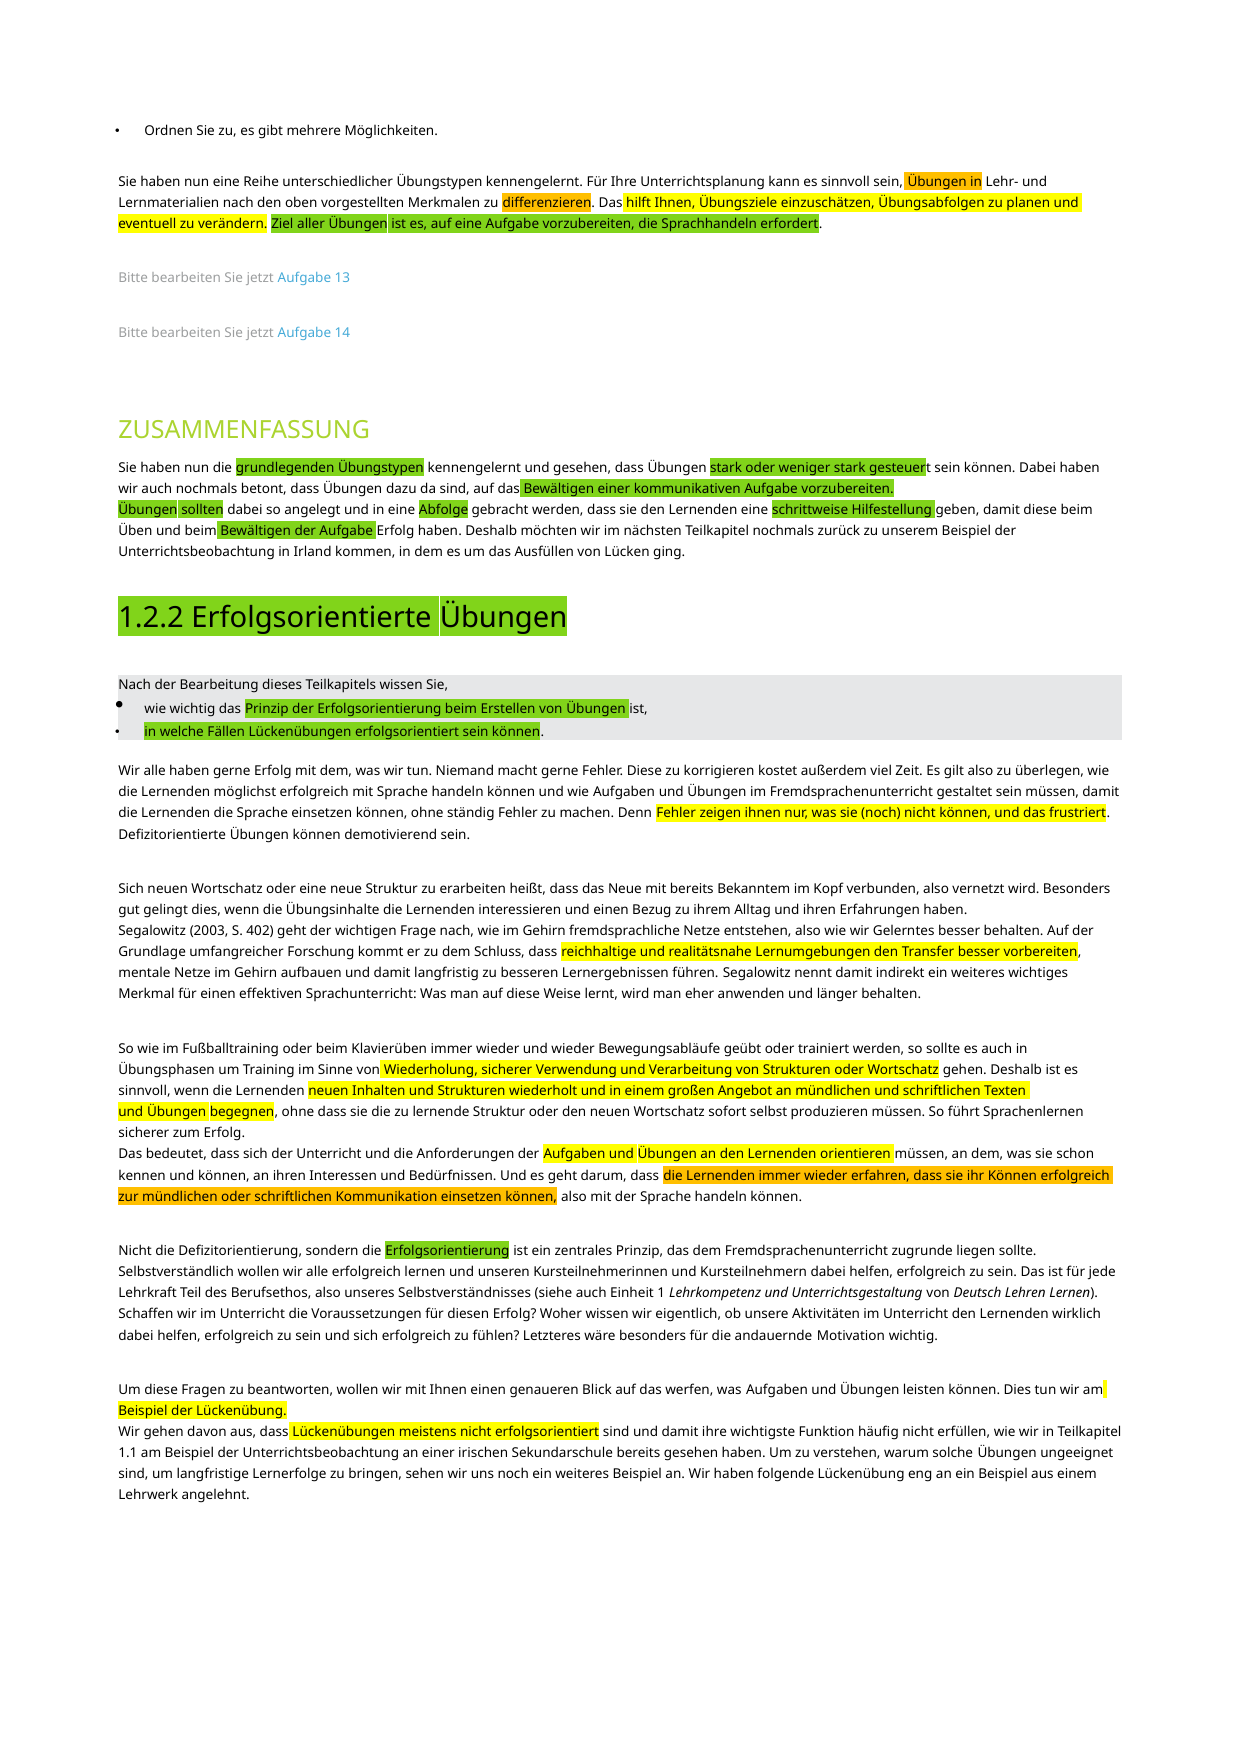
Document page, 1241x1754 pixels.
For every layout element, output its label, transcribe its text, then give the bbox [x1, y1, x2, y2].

list Ordnen Sie zu, es gibt mehrere Möglichkeiten. [118, 118, 1122, 139]
subtitle ZUSAMMENFASSUNG [118, 412, 1122, 446]
text Nicht die Defizitorientierung, sondern die Erfolgsorientierung ist ein zentrales Prinzip, das dem Fremdsprachenunterricht zugrunde liegen sollte. Selbstverständlich wollen wir alle erfolgreich lernen und unseren Kursteilnehmerinnen und Kursteilnehmern dabei helfen, erfolgreich zu sein. Das ist für jede Lehrkraft Teil des Berufsethos, also unseres Selbstverständnisses (siehe auch Einheit 1 Lehrkompetenz und Unterrichtsgestaltung von Deutsch Lehren Lernen). Schaffen wir im Unterricht die Voraussetzungen für diesen Erfolg? Woher wissen wir eigentlich, ob unsere Aktivitäten im Unterricht den Lernenden wirklich dabei helfen, erfolgreich zu sein und sich erfolgreich zu fühlen? Letzteres wäre besonders für die andauernde Motivation wichtig. [118, 1241, 1122, 1344]
text Bitte bearbeiten Sie jetzt Aufgabe 13 [118, 268, 1122, 287]
text Nach der Bearbeitung dieses Teilkapitels wissen Sie, [118, 675, 1122, 694]
text Übungen sollten dabei so angelegt und in eine Abfolge gebracht werden, dass sie den Lernenden eine schrittweise Hilfestellung geben, damit diese beim Üben und beim Bewältigen der Aufgabe Erfolg haben. Deshalb möchten wir im nächsten Teilkapitel nochmals zurück zu unserem Beispiel der Unterrichtsbeobachtung in Irland kommen, in dem es um das Ausfüllen von Lücken ging. [118, 500, 1122, 561]
text So wie im Fußballtraining oder beim Klavierüben immer wieder und wieder Bewegungsabläufe geübt oder trainiert werden, so sollte es auch in Übungsphasen um Training im Sinne von Wiederholung, sicherer Verwendung und Verarbeitung von Strukturen oder Wortschatz gehen. Deshalb ist es sinnvoll, wenn die Lernenden neuen Inhalten und Strukturen wiederholt und in einem großen Angebot an mündlichen und schriftlichen Texten und Übungen begegnen, ohne dass sie die zu lernende Struktur oder den neuen Wortschatz sofort selbst produzieren müssen. So führt Sprachenlernen sicherer zum Erfolg. [118, 1039, 1122, 1142]
text Segalowitz (2003, S. 402) geht der wichtigen Frage nach, wie im Gehirn fremdsprachliche Netze entstehen, also wie wir Gelerntes besser behalten. Auf der Grundlage umfangreicher Forschung kommt er zu dem Schluss, dass reichhaltige und realitätsnahe Lernumgebungen den Transfer besser vorbereiten, mentale Netze im Gehirn aufbauen und damit langfristig zu besseren Lernergebnissen führen. Segalowitz nennt damit indirekt ein weiteres wichtiges Merkmal für einen effektiven Sprachunterricht: Was man auf diese Weise lernt, wird man eher anwenden und länger behalten. [118, 921, 1122, 1003]
text Wir gehen davon aus, dass Lückenübungen meistens nicht erfolgsorientiert sind und damit ihre wichtigste Funktion häufig nicht erfüllen, wie wir in Teilkapitel 1.1 am Beispiel der Unterrichtsbeobachtung an einer irischen Sekundarschule bereits gesehen haben. Um zu verstehen, warum solche Übungen ungeeignet sind, um langfristige Lernerfolge zu bringen, sehen wir uns noch ein weiteres Beispiel an. Wir haben folgende Lückenübung eng an ein Beispiel aus einem Lehrwerk angelehnt. [118, 1422, 1122, 1504]
text Wir alle haben gerne Erfolg mit dem, was wir tun. Niemand macht gerne Fehler. Diese zu korrigieren kostet außerdem viel Zeit. Es gilt also zu überlegen, wie die Lernenden möglichst erfolgreich mit Sprache handeln können und wie Aufgaben und Übungen im Fremdsprachenunterricht gestaltet sein müssen, damit die Lernenden die Sprache einsetzen können, ohne ständig Fehler zu machen. Denn Fehler zeigen ihnen nur, was sie (noch) nicht können, und das frustriert. Defizitorientierte Übungen können demotivierend sein. [118, 761, 1122, 843]
subtitle 1.2.2 Erfolgsorientierte Übungen [118, 596, 1122, 636]
text Das bedeutet, dass sich der Unterricht und die Anforderungen der Aufgaben und Übungen an den Lernenden orientieren müssen, an dem, was sie schon kennen und können, an ihren Interessen und Bedürfnissen. Und es geht darum, dass die Lernenden immer wieder erfahren, dass sie ihr Können erfolgreich zur mündlichen oder schriftlichen Kommunikation einsetzen können, also mit der Sprache handeln können. [118, 1144, 1122, 1205]
text Sie haben nun eine Reihe unterschiedlicher Übungstypen kennengelernt. Für Ihre Unterrichtsplanung kann es sinnvoll sein, Übungen in Lehr- und Lernmaterialien nach den oben vorgestellten Merkmalen zu differenzieren. Das hilft Ihnen, Übungsziele einzuschätzen, Übungsabfolgen zu planen und eventuell zu verändern. Ziel aller Übungen ist es, auf eine Aufgabe vorzubereiten, die Sprachhandeln erfordert. [118, 172, 1122, 233]
text Sich neuen Wortschatz oder eine neue Struktur zu erarbeiten heißt, dass das Neue mit bereits Bekanntem im Kopf verbunden, also vernetzt wird. Besonders gut gelingt dies, wenn die Übungsinhalte die Lernenden interessieren und einen Bezug zu ihrem Alltag und ihren Erfahrungen haben. [118, 879, 1122, 918]
text Sie haben nun die grundlegenden Übungstypen kennengelernt und gesehen, dass Übungen stark oder weniger stark gesteuert sein können. Dabei haben wir auch nochmals betont, dass Übungen dazu da sind, auf das Bewältigen einer kommunikativen Aufgabe vorzubereiten. [118, 458, 1122, 497]
text Um diese Fragen zu beantworten, wollen wir mit Ihnen einen genaueren Blick auf das werfen, was Aufgaben und Übungen leisten können. Dies tun wir am Beispiel der Lückenübung. [118, 1379, 1122, 1419]
list wie wichtig das Prinzip der Erfolgsorientierung beim Erstellen von Übungen ist, [118, 696, 1122, 719]
text Bitte bearbeiten Sie jetzt Aufgabe 14 [118, 323, 1122, 341]
list in welche Fällen Lückenübungen erfolgsorientiert sein können. [118, 719, 1122, 740]
